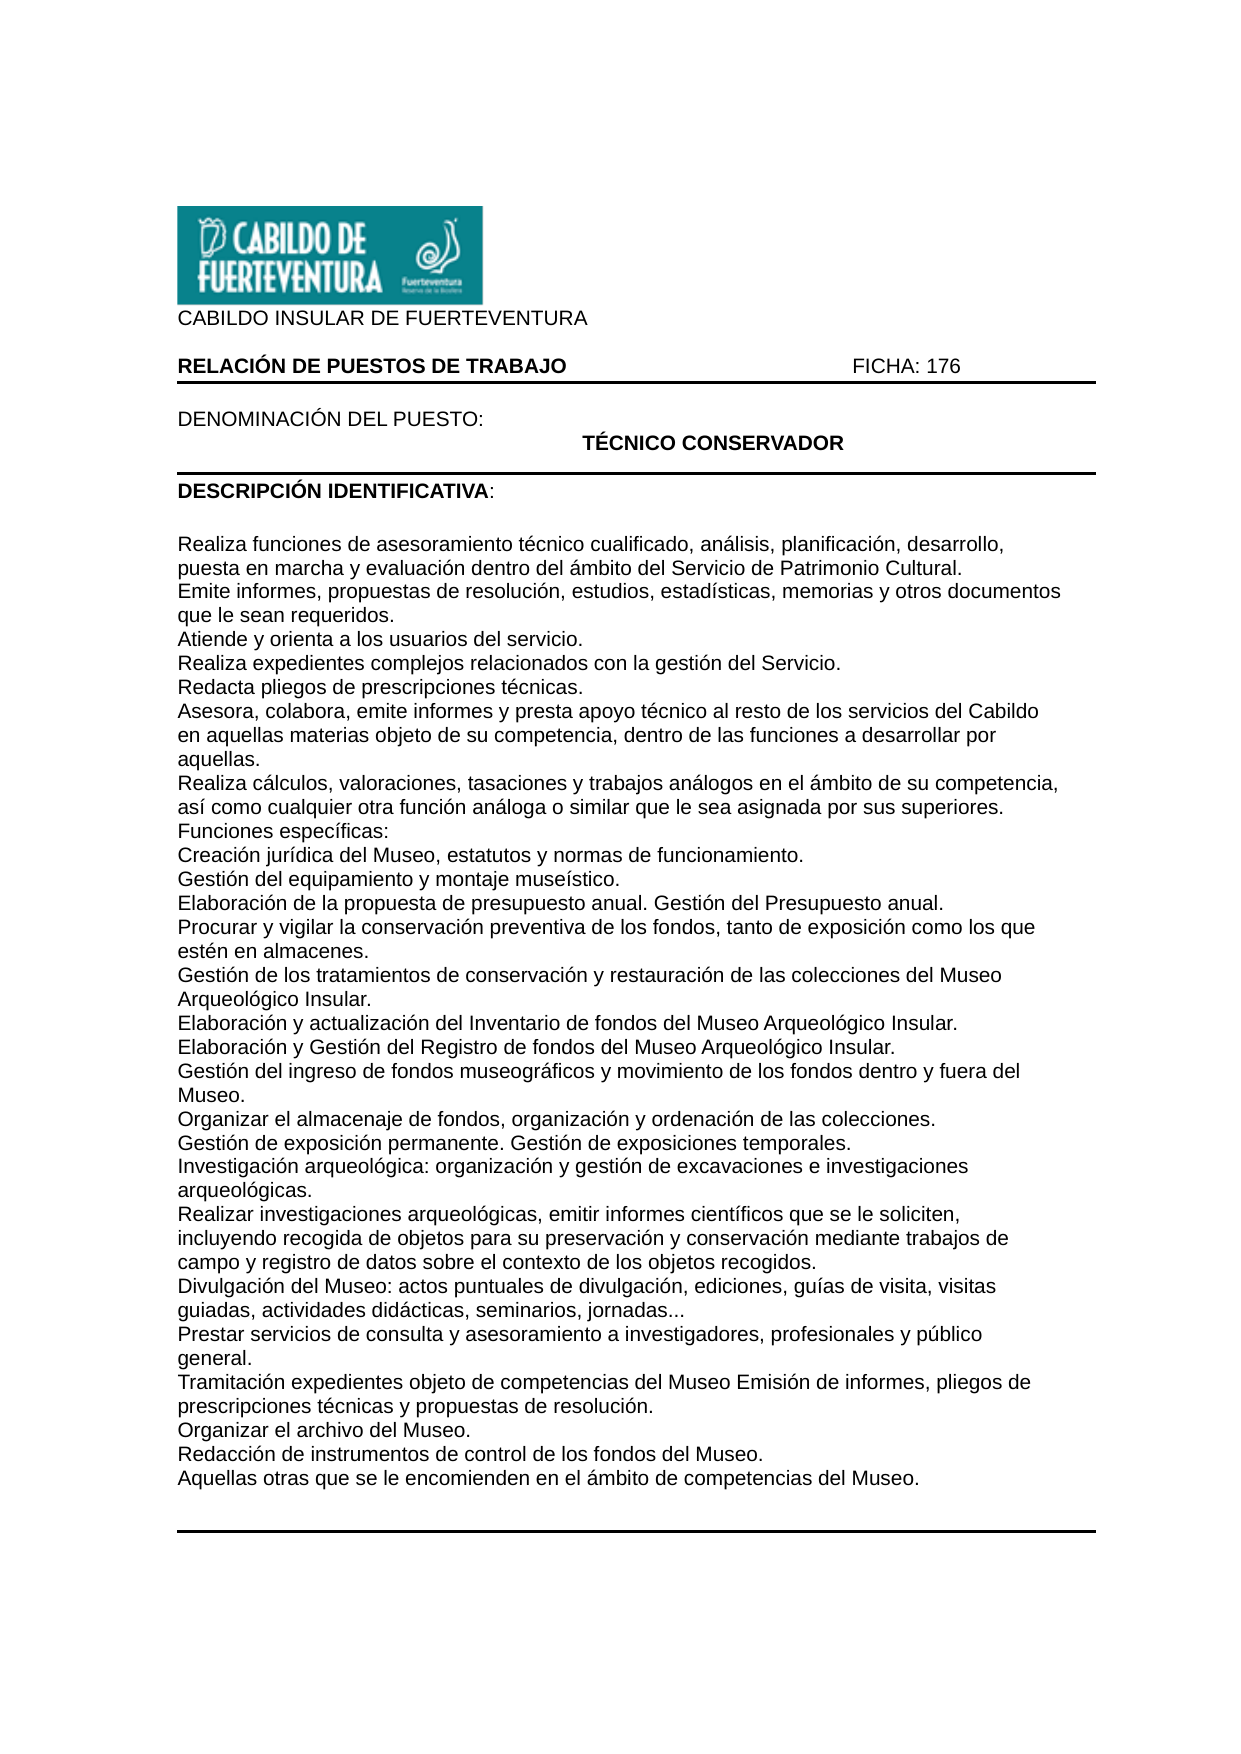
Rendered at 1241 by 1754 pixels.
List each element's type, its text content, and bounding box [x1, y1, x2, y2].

text Elaboración de la propuesta de presupuesto anual. Gestión del Presupuesto anual. [177, 891, 1063, 915]
text Realiza funciones de asesoramiento técnico cualificado, análisis, planificación, desarrollo, puesta en marcha y evaluación dentro del ámbito del Servicio de Patrimonio Cultural. [177, 531, 1063, 579]
text Elaboración y Gestión del Registro de fondos del Museo Arqueológico Insular. [177, 1034, 1063, 1058]
text DENOMINACIÓN DEL PUESTO: [177, 407, 1063, 431]
text Procurar y vigilar la conservación preventiva de los fondos, tanto de exposición como los que estén en almacenes. [177, 915, 1063, 963]
text Realiza expedientes complejos relacionados con la gestión del Servicio. [177, 651, 1063, 675]
text RELACIÓN DE PUESTOS DE TRABAJO FICHA: 176 [177, 354, 1063, 378]
text Tramitación expedientes objeto de competencias del Museo Emisión de informes, pliegos de prescripciones técnicas y propuestas de resolución. [177, 1370, 1063, 1418]
text CABILDO INSULAR DE FUERTEVENTURA [177, 306, 1063, 330]
text Investigación arqueológica: organización y gestión de excavaciones e investigaciones arqueológicas. [177, 1154, 1063, 1202]
text DESCRIPCIÓN IDENTIFICATIVA: [177, 479, 1063, 503]
text Funciones específicas: [177, 819, 1063, 843]
text Organizar el archivo del Museo. [177, 1418, 1063, 1442]
text Prestar servicios de consulta y asesoramiento a investigadores, profesionales y público general. [177, 1322, 1063, 1370]
text Elaboración y actualización del Inventario de fondos del Museo Arqueológico Insular. [177, 1011, 1063, 1034]
text TÉCNICO CONSERVADOR [177, 431, 1063, 455]
text Gestión de los tratamientos de conservación y restauración de las colecciones del Museo Arqueológico Insular. [177, 963, 1063, 1011]
text Gestión de exposición permanente. Gestión de exposiciones temporales. [177, 1130, 1063, 1154]
text Creación jurídica del Museo, estatutos y normas de funcionamiento. [177, 843, 1063, 867]
text Redacta pliegos de prescripciones técnicas. [177, 675, 1063, 699]
text Organizar el almacenaje de fondos, organización y ordenación de las colecciones. [177, 1106, 1063, 1130]
text Divulgación del Museo: actos puntuales de divulgación, ediciones, guías de visita, visitas guiadas, actividades didácticas, seminarios, jornadas... [177, 1274, 1063, 1322]
text Asesora, colabora, emite informes y presta apoyo técnico al resto de los servicios del Cabildo en aquellas materias objeto de su competencia, dentro de las funciones a desarrollar por aquellas. [177, 699, 1063, 771]
text Realizar investigaciones arqueológicas, emitir informes científicos que se le soliciten, incluyendo recogida de objetos para su preservación y conservación mediante trabajos de campo y registro de datos sobre el contexto de los objetos recogidos. [177, 1202, 1063, 1274]
text Atiende y orienta a los usuarios del servicio. [177, 627, 1063, 651]
text Realiza cálculos, valoraciones, tasaciones y trabajos análogos en el ámbito de su competencia, así como cualquier otra función análoga o similar que le sea asignada por sus superiores. [177, 771, 1063, 819]
text Gestión del ingreso de fondos museográficos y movimiento de los fondos dentro y fuera del Museo. [177, 1058, 1063, 1106]
text Emite informes, propuestas de resolución, estudios, estadísticas, memorias y otros documentos que le sean requeridos. [177, 579, 1063, 627]
picture [177, 206, 485, 307]
text Gestión del equipamiento y montaje museístico. [177, 867, 1063, 891]
text Redacción de instrumentos de control de los fondos del Museo. [177, 1442, 1063, 1466]
text Aquellas otras que se le encomienden en el ámbito de competencias del Museo. [177, 1466, 1063, 1490]
